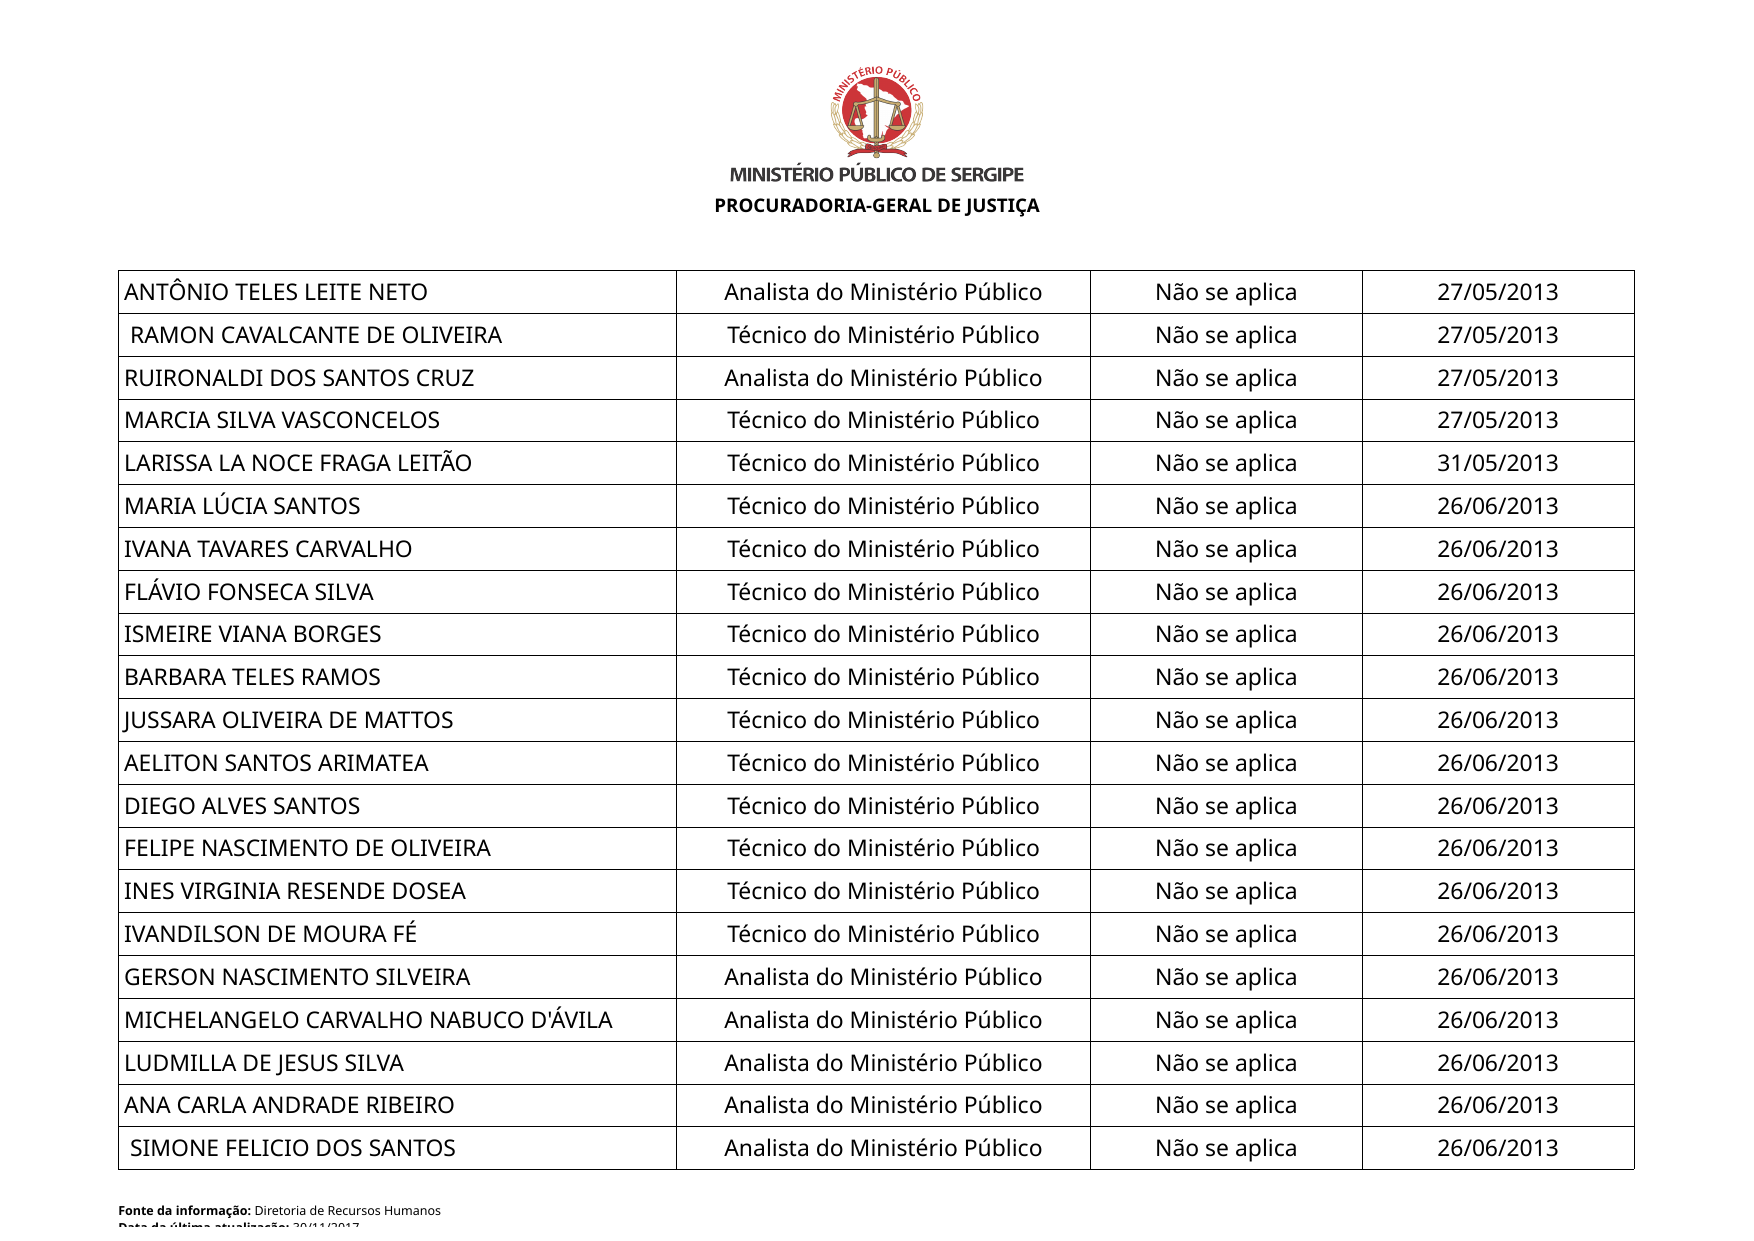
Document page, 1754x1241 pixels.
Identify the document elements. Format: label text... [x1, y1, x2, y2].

table_cell Não se aplica [1091, 400, 1362, 441]
table_cell MARCIA SILVA VASCONCELOS [119, 400, 676, 441]
table_cell Não se aplica [1091, 271, 1362, 313]
table_cell Não se aplica [1091, 656, 1362, 698]
table_cell 27/05/2013 [1363, 314, 1634, 356]
table_cell FELIPE NASCIMENTO DE OLIVEIRA [119, 828, 676, 869]
table_cell 26/06/2013 [1363, 870, 1634, 912]
table_cell Não se aplica [1091, 614, 1362, 655]
table_cell Técnico do Ministério Público [677, 314, 1090, 356]
table_cell Técnico do Ministério Público [677, 870, 1090, 912]
table_cell 26/06/2013 [1363, 742, 1634, 784]
table_cell 27/05/2013 [1363, 357, 1634, 398]
table_cell LARISSA LA NOCE FRAGA LEITÃO [119, 442, 676, 484]
table_cell Técnico do Ministério Público [677, 571, 1090, 612]
table_cell Analista do Ministério Público [677, 1042, 1090, 1083]
table_cell Técnico do Ministério Público [677, 785, 1090, 827]
table_cell Não se aplica [1091, 956, 1362, 998]
table_cell Não se aplica [1091, 742, 1362, 784]
table_cell 26/06/2013 [1363, 528, 1634, 570]
table_cell 26/06/2013 [1363, 656, 1634, 698]
table_cell 27/05/2013 [1363, 271, 1634, 313]
picture [730, 66, 1024, 185]
table_cell Não se aplica [1091, 828, 1362, 869]
table_cell GERSON NASCIMENTO SILVEIRA [119, 956, 676, 998]
table_cell IVANDILSON DE MOURA FÉ [119, 913, 676, 955]
table_cell Não se aplica [1091, 314, 1362, 356]
table_cell Técnico do Ministério Público [677, 400, 1090, 441]
table_cell Não se aplica [1091, 1127, 1362, 1169]
table_cell Técnico do Ministério Público [677, 656, 1090, 698]
table_cell 26/06/2013 [1363, 785, 1634, 827]
table_cell ANTÔNIO TELES LEITE NETO [119, 271, 676, 313]
table_cell 26/06/2013 [1363, 485, 1634, 527]
table_cell 26/06/2013 [1363, 699, 1634, 741]
table_cell 26/06/2013 [1363, 1127, 1634, 1169]
table_cell Não se aplica [1091, 870, 1362, 912]
table_cell Técnico do Ministério Público [677, 528, 1090, 570]
table_cell Não se aplica [1091, 913, 1362, 955]
table_cell MICHELANGELO CARVALHO NABUCO D'ÁVILA [119, 999, 676, 1041]
table_cell Técnico do Ministério Público [677, 699, 1090, 741]
table_cell Analista do Ministério Público [677, 1127, 1090, 1169]
table_cell RAMON CAVALCANTE DE OLIVEIRA [119, 314, 676, 356]
table_cell 26/06/2013 [1363, 614, 1634, 655]
table_cell Não se aplica [1091, 699, 1362, 741]
table_cell 26/06/2013 [1363, 999, 1634, 1041]
table_cell ISMEIRE VIANA BORGES [119, 614, 676, 655]
table_cell Não se aplica [1091, 357, 1362, 398]
table_cell Não se aplica [1091, 999, 1362, 1041]
table_cell Não se aplica [1091, 1042, 1362, 1083]
table_cell LUDMILLA DE JESUS SILVA [119, 1042, 676, 1083]
table_cell ANA CARLA ANDRADE RIBEIRO [119, 1085, 676, 1126]
table_cell 31/05/2013 [1363, 442, 1634, 484]
table_cell Analista do Ministério Público [677, 271, 1090, 313]
table_cell 26/06/2013 [1363, 571, 1634, 612]
table_cell 26/06/2013 [1363, 828, 1634, 869]
table_cell JUSSARA OLIVEIRA DE MATTOS [119, 699, 676, 741]
table_cell BARBARA TELES RAMOS [119, 656, 676, 698]
table_cell Não se aplica [1091, 442, 1362, 484]
table_cell Técnico do Ministério Público [677, 614, 1090, 655]
table_cell Não se aplica [1091, 785, 1362, 827]
table_cell IVANA TAVARES CARVALHO [119, 528, 676, 570]
table_cell INES VIRGINIA RESENDE DOSEA [119, 870, 676, 912]
table_cell 26/06/2013 [1363, 1042, 1634, 1083]
table_cell 26/06/2013 [1363, 956, 1634, 998]
table_cell Não se aplica [1091, 1085, 1362, 1126]
table_cell 26/06/2013 [1363, 913, 1634, 955]
table_cell Não se aplica [1091, 571, 1362, 612]
table_cell 27/05/2013 [1363, 400, 1634, 441]
table_cell Técnico do Ministério Público [677, 485, 1090, 527]
table_cell Técnico do Ministério Público [677, 913, 1090, 955]
table_cell FLÁVIO FONSECA SILVA [119, 571, 676, 612]
table_cell Técnico do Ministério Público [677, 828, 1090, 869]
table_cell AELITON SANTOS ARIMATEA [119, 742, 676, 784]
table_cell Analista do Ministério Público [677, 357, 1090, 398]
table_cell DIEGO ALVES SANTOS [119, 785, 676, 827]
table_cell Técnico do Ministério Público [677, 742, 1090, 784]
table_cell Analista do Ministério Público [677, 999, 1090, 1041]
table_cell 26/06/2013 [1363, 1085, 1634, 1126]
table_cell SIMONE FELICIO DOS SANTOS [119, 1127, 676, 1169]
table_cell RUIRONALDI DOS SANTOS CRUZ [119, 357, 676, 398]
table_cell Não se aplica [1091, 528, 1362, 570]
table_cell MARIA LÚCIA SANTOS [119, 485, 676, 527]
table_cell Analista do Ministério Público [677, 956, 1090, 998]
table_cell Não se aplica [1091, 485, 1362, 527]
table_cell Analista do Ministério Público [677, 1085, 1090, 1126]
table_cell Técnico do Ministério Público [677, 442, 1090, 484]
